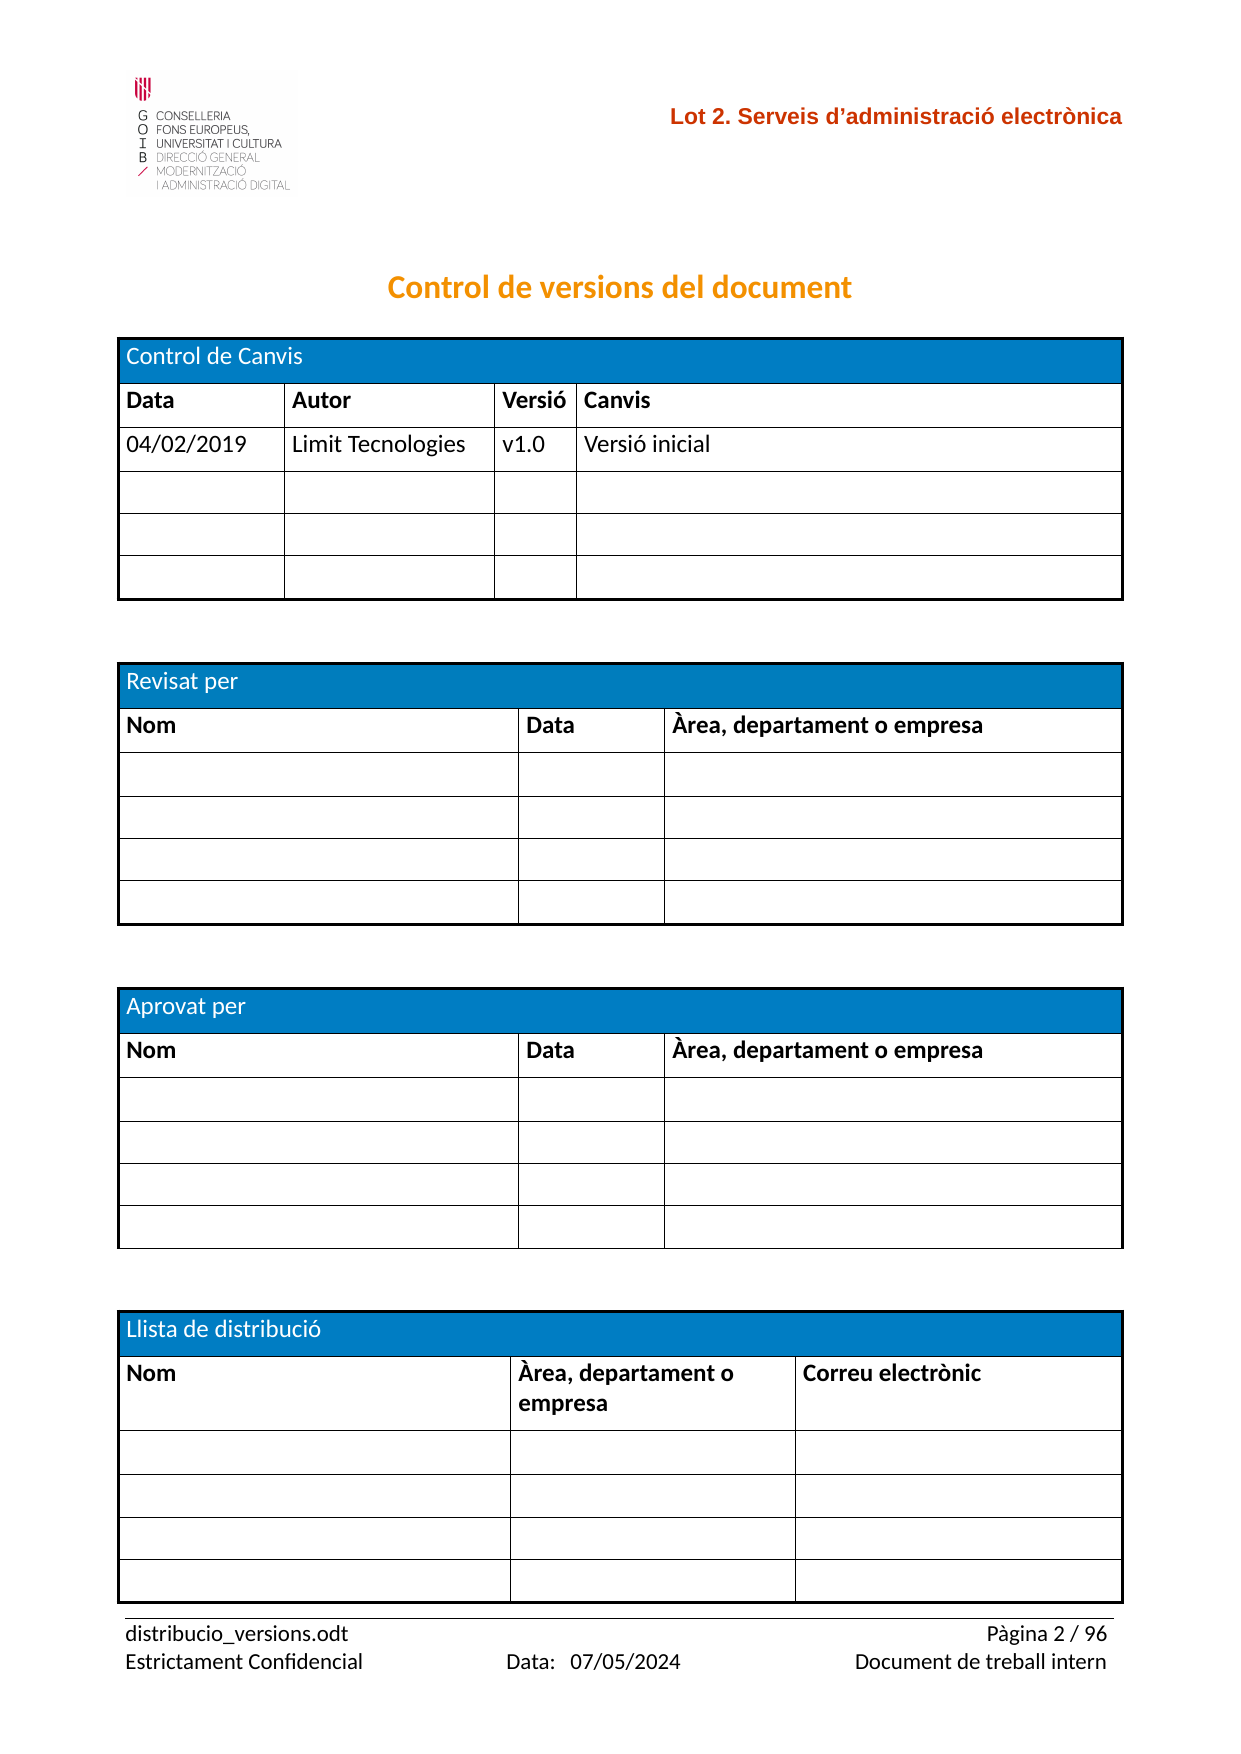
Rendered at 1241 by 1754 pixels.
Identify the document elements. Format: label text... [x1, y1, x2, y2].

table_cell [519, 839, 664, 880]
table_cell [120, 797, 518, 838]
table_header Revisat per [120, 665, 1121, 708]
picture [126, 70, 299, 197]
table_cell [665, 1122, 1121, 1163]
table_cell [511, 1475, 795, 1517]
table_cell [796, 1518, 1121, 1559]
table_cell [120, 753, 518, 796]
table_cell [665, 839, 1121, 880]
table_cell v1.0 [495, 428, 576, 471]
table_cell [120, 1518, 510, 1559]
table_cell Data [519, 709, 664, 752]
table_cell [120, 1560, 510, 1601]
table_cell [511, 1560, 795, 1601]
table_cell [495, 556, 576, 597]
table_header Aprovat per [120, 990, 1121, 1033]
table_cell [120, 1431, 510, 1474]
table_cell Autor [285, 384, 494, 427]
table_cell [285, 472, 494, 513]
table_cell [519, 753, 664, 796]
table_cell [120, 1475, 510, 1517]
table_cell [796, 1560, 1121, 1601]
table_cell Data [519, 1034, 664, 1077]
table_cell [120, 1206, 518, 1247]
table_cell [495, 472, 576, 513]
table_cell Àrea, departament o empresa [511, 1357, 795, 1430]
table_cell [577, 556, 1121, 597]
table_cell [519, 797, 664, 838]
table_header Control de Canvis [120, 340, 1121, 383]
table_cell [285, 556, 494, 597]
table_cell [665, 1206, 1121, 1247]
table_cell [285, 514, 494, 555]
table_header Llista de distribució [120, 1313, 1121, 1356]
table_cell Nom [120, 1034, 518, 1077]
table_cell Àrea, departament o empresa [665, 1034, 1121, 1077]
table_cell [665, 1164, 1121, 1205]
table_cell [577, 472, 1121, 513]
table_cell Àrea, departament o empresa [665, 709, 1121, 752]
table_cell Versió [495, 384, 576, 427]
table_cell [120, 881, 518, 922]
table_cell Data [120, 384, 284, 427]
table_cell Limit Tecnologies [285, 428, 494, 471]
table_cell [120, 1122, 518, 1163]
table_cell [665, 797, 1121, 838]
table_cell [577, 514, 1121, 555]
table_cell [519, 1078, 664, 1121]
table_cell [511, 1518, 795, 1559]
table_cell [120, 514, 284, 555]
table_cell [519, 881, 664, 922]
table_cell Nom [120, 1357, 510, 1430]
table_cell [665, 753, 1121, 796]
table_cell [519, 1206, 664, 1247]
table_cell [120, 472, 284, 513]
table_cell Versió inicial [577, 428, 1121, 471]
table_cell [120, 556, 284, 597]
table_cell Canvis [577, 384, 1121, 427]
subtitle Control de versions del document [118, 266, 1122, 307]
table_cell 04/02/2019 [120, 428, 284, 471]
table_cell Nom [120, 709, 518, 752]
table_cell [796, 1431, 1121, 1474]
table_cell [519, 1164, 664, 1205]
table_cell [519, 1122, 664, 1163]
table_cell [511, 1431, 795, 1474]
table_cell [120, 1164, 518, 1205]
table_cell [665, 1078, 1121, 1121]
table_cell Correu electrònic [796, 1357, 1121, 1430]
table_cell [495, 514, 576, 555]
table_cell [796, 1475, 1121, 1517]
table_cell [120, 839, 518, 880]
table_cell [120, 1078, 518, 1121]
table_cell [665, 881, 1121, 922]
